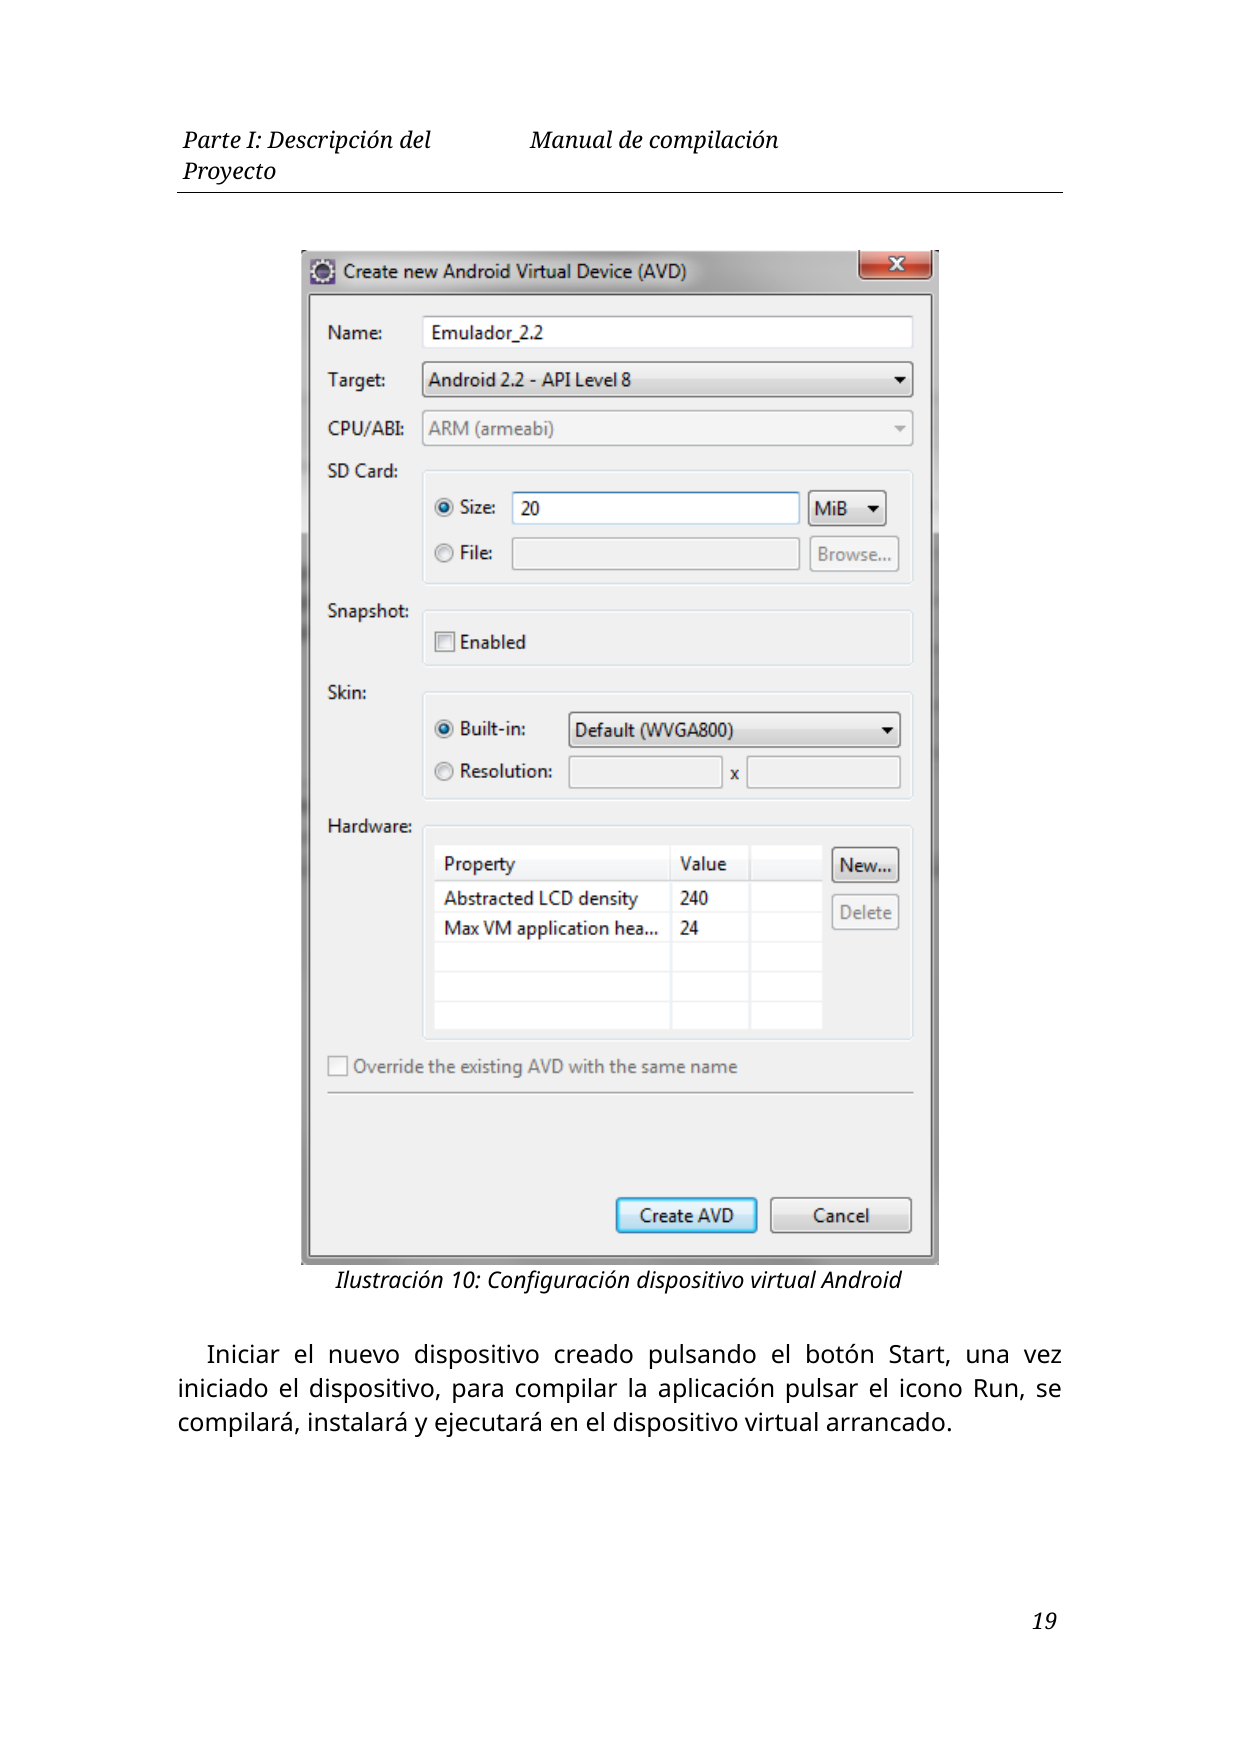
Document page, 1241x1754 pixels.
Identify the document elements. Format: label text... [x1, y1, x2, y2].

text Iniciar el nuevo dispositivo creado pulsando el botón Start, una vez iniciado el dispositivo, para compilar la aplicación pulsar el icono Run, se compilará, instalará y ejecutará en el dispositivo virtual arrancado. [177, 1336, 1063, 1438]
text Ilustración 10: Configuración dispositivo virtual Android [177, 1265, 1063, 1296]
picture [301, 250, 939, 1265]
